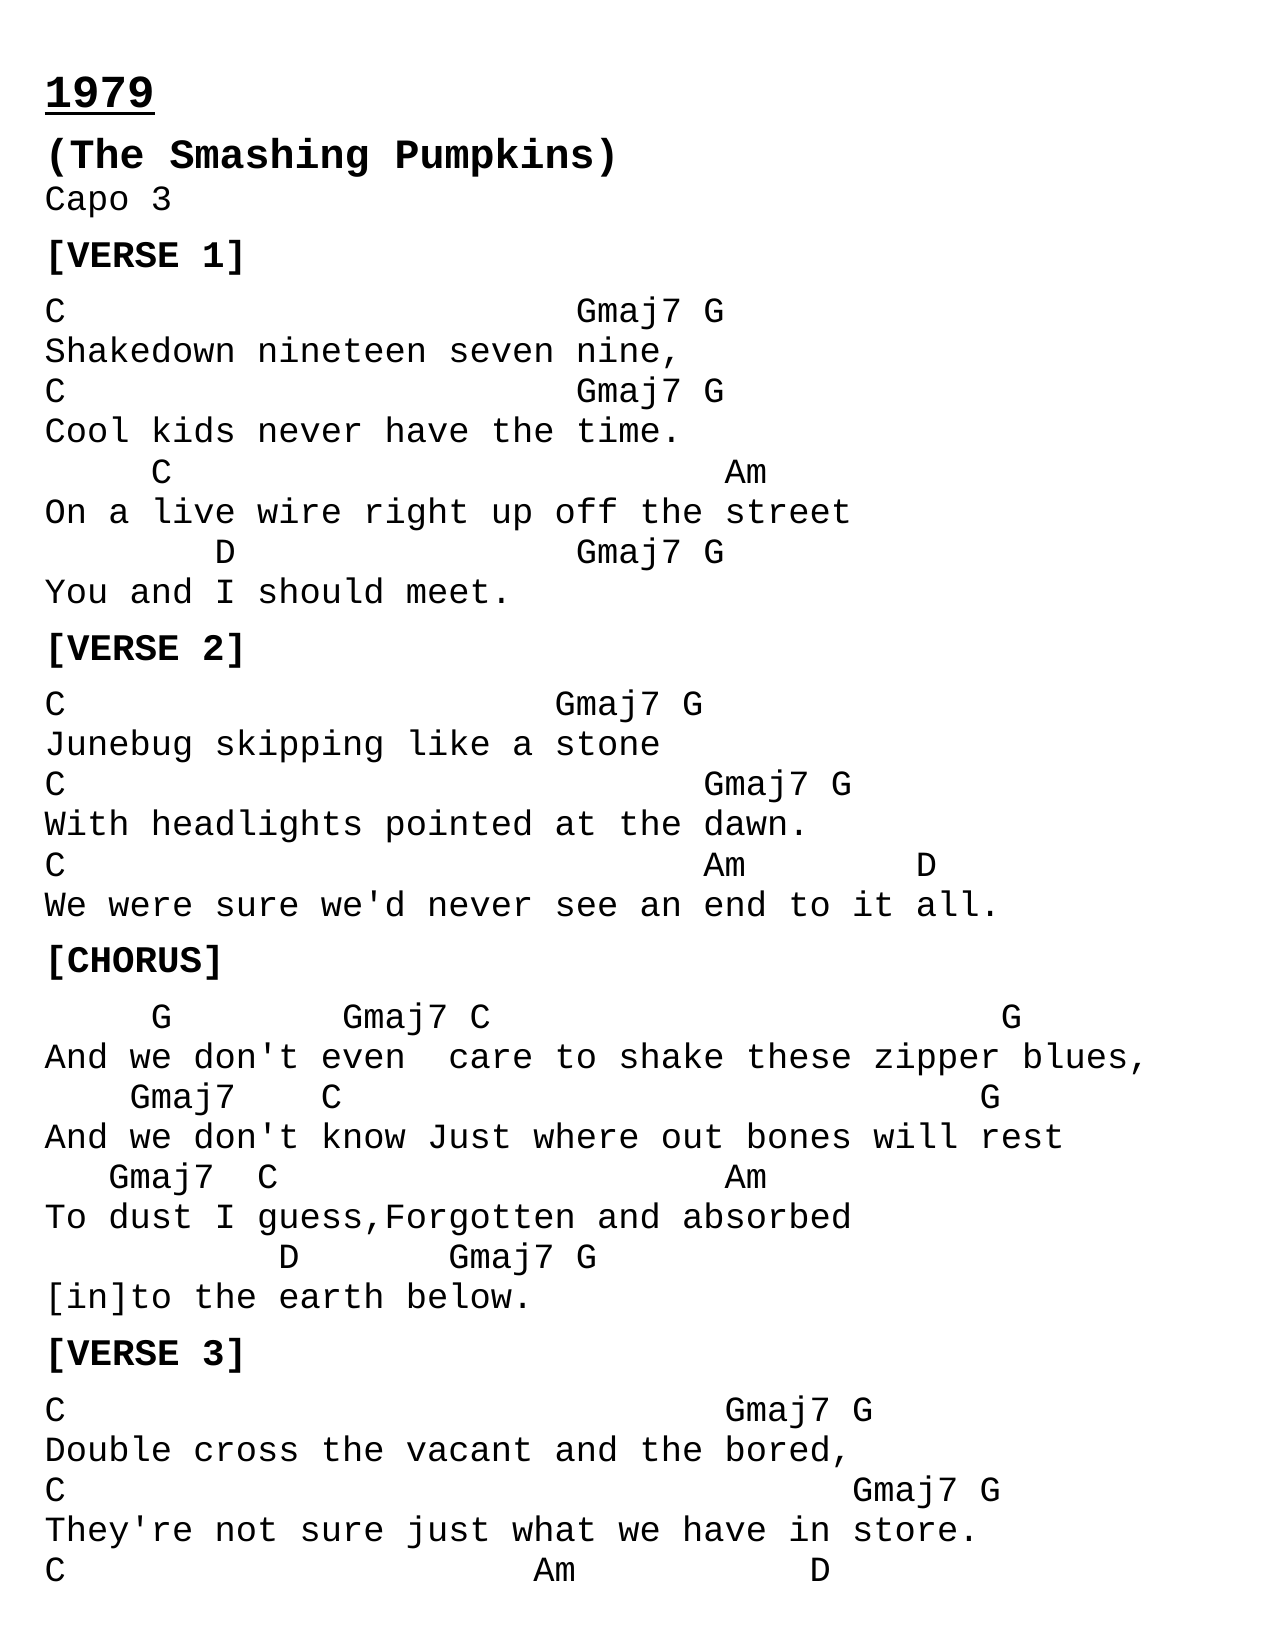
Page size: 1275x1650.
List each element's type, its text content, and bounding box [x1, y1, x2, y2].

text To dust I guess,Forgotten and absorbed [44, 1199, 1231, 1239]
text C Am D [44, 846, 1231, 887]
text C Am [44, 453, 1231, 494]
text C Gmaj7 G [44, 1392, 1231, 1432]
text C Gmaj7 G [44, 686, 1231, 726]
text D Gmaj7 G [44, 1239, 1231, 1279]
text C Am D [44, 1552, 1231, 1592]
text And we don't know Just where out bones will rest [44, 1119, 1231, 1159]
subtitle [VERSE 3] [44, 1334, 1231, 1377]
text Gmaj7 C G [44, 1079, 1231, 1119]
text With headlights pointed at the dawn. [44, 806, 1231, 846]
text They're not sure just what we have in store. [44, 1512, 1231, 1552]
subtitle [VERSE 2] [44, 629, 1231, 671]
text Junebug skipping like a stone [44, 726, 1231, 766]
subtitle [VERSE 1] [44, 236, 1231, 278]
text We were sure we'd never see an end to it all. [44, 887, 1231, 927]
text Shakedown nineteen seven nine, [44, 333, 1231, 373]
text C Gmaj7 G [44, 1472, 1231, 1512]
text C Gmaj7 G [44, 373, 1231, 413]
text Capo 3 [44, 181, 1231, 221]
text You and I should meet. [44, 574, 1231, 614]
text Cool kids never have the time. [44, 413, 1231, 453]
text G Gmaj7 C G [44, 999, 1231, 1039]
text Gmaj7 C Am [44, 1159, 1231, 1199]
text And we don't even care to shake these zipper blues, [44, 1039, 1231, 1079]
text C Gmaj7 G [44, 293, 1231, 333]
text [in]to the earth below. [44, 1279, 1231, 1319]
text Double cross the vacant and the bored, [44, 1432, 1231, 1472]
subtitle 1979 [44, 69, 1231, 121]
text On a live wire right up off the street [44, 494, 1231, 534]
subtitle [CHORUS] [44, 941, 1231, 984]
subtitle (The Smashing Pumpkins) [44, 134, 1231, 181]
text C Gmaj7 G [44, 766, 1231, 806]
text D Gmaj7 G [44, 534, 1231, 574]
